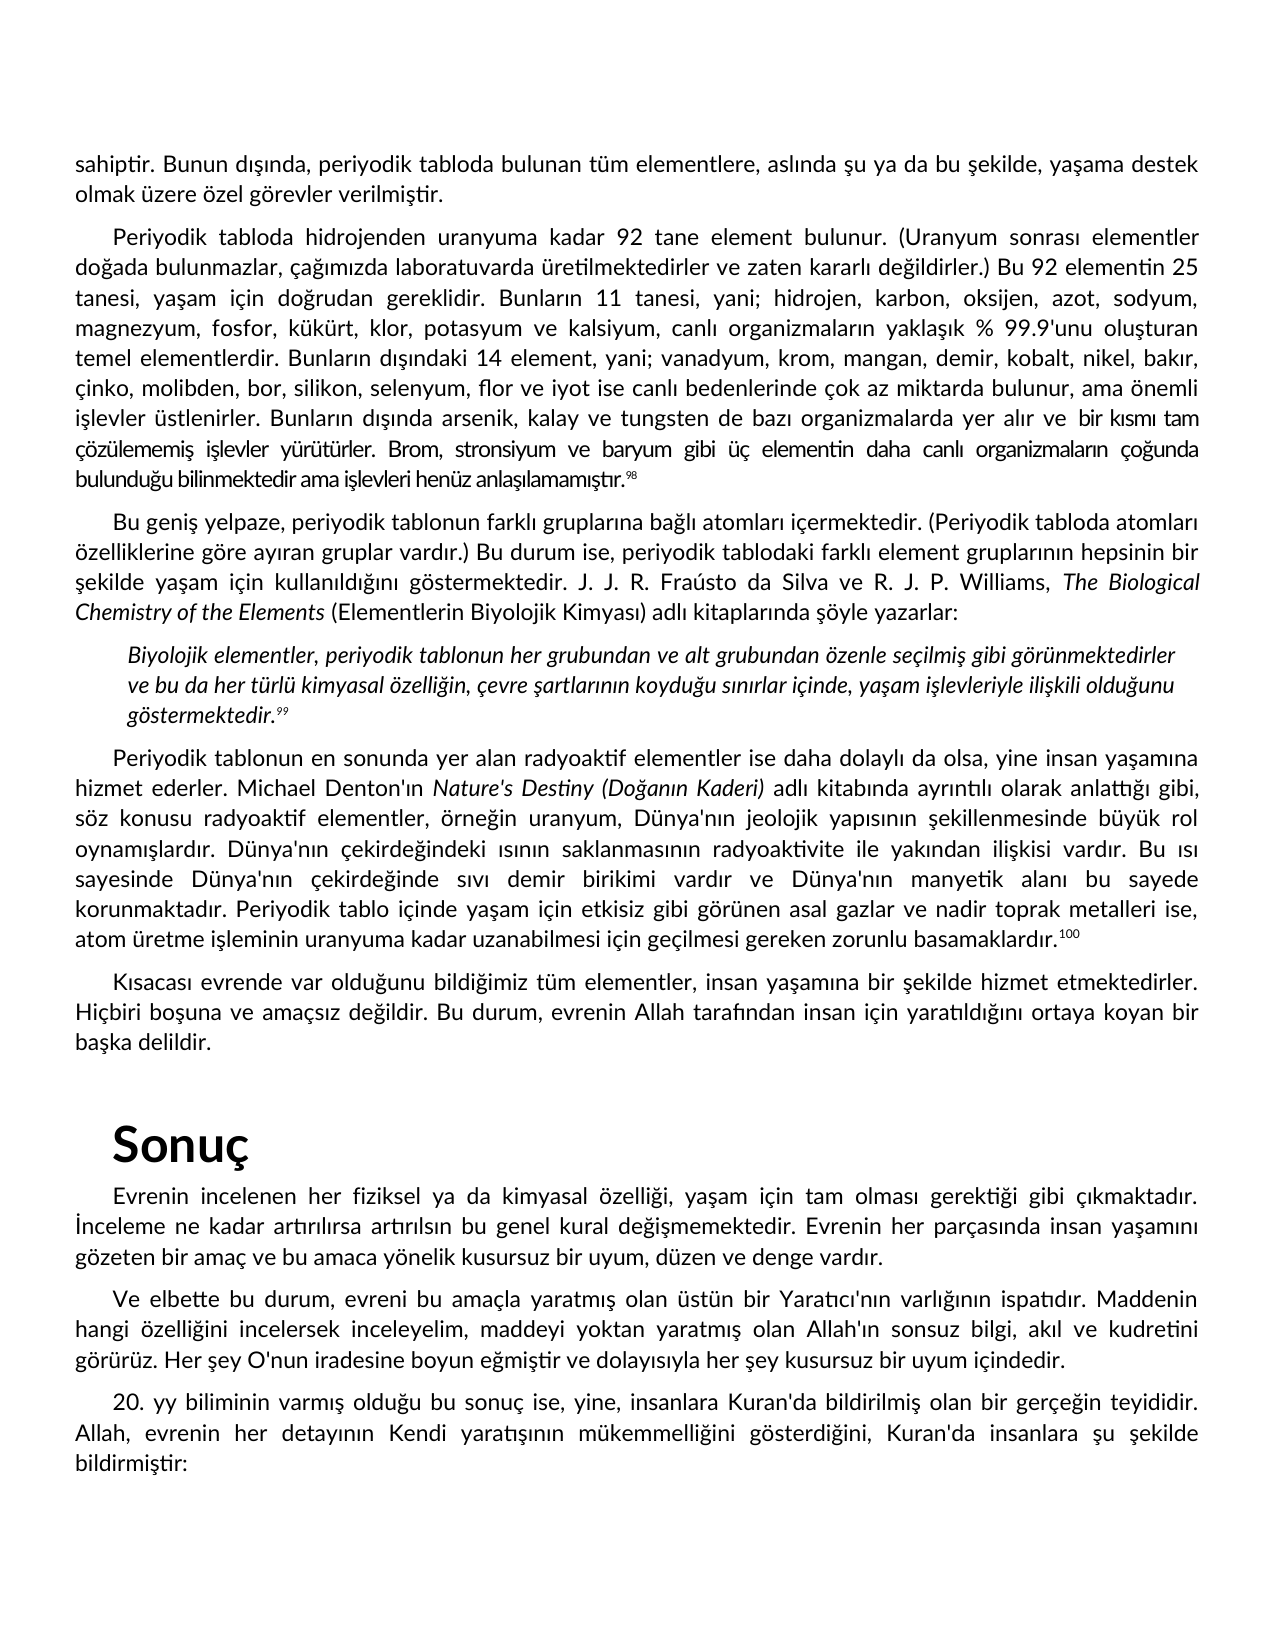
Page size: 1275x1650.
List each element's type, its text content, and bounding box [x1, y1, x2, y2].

text Periyodik tablonun en sonunda yer alan radyoaktif elementler ise daha dolaylı da olsa, yine insan yaşamına hizmet ederler. Michael Denton'ın Nature's Destiny (Doğanın Kaderi) adlı kitabında ayrıntılı olarak anlattığı gibi, söz konusu radyoaktif elementler, örneğin uranyum, Dünya'nın jeolojik yapısının şekillenmesinde büyük rol oynamışlardır. Dünya'nın çekirdeğindeki ısının saklanmasının radyoaktivite ile yakından ilişkisi vardır. Bu ısı sayesinde Dünya'nın çekirdeğinde sıvı demir birikimi vardır ve Dünya'nın manyetik alanı bu sayede korunmaktadır. Periyodik tablo içinde yaşam için etkisiz gibi görünen asal gazlar ve nadir toprak metalleri ise, atom üretme işleminin uranyuma kadar uzanabilmesi için geçilmesi gereken zorunlu basamaklardır.100 [75, 744, 1200, 952]
text Evrenin incelenen her fiziksel ya da kimyasal özelliği, yaşam için tam olması gerektiği gibi çıkmaktadır. İnceleme ne kadar artırılırsa artırılsın bu genel kural değişmemektedir. Evrenin her parçasında insan yaşamını gözeten bir amaç ve bu amaca yönelik kusursuz bir uyum, düzen ve denge vardır. [75, 1182, 1200, 1270]
subtitle Sonuç [112, 1113, 1200, 1173]
text Kısacası evrende var olduğunu bildiğimiz tüm elementler, insan yaşamına bir şekilde hizmet etmektedirler. Hiçbiri boşuna ve amaçsız değildir. Bu durum, evrenin Allah tarafından insan için yaratıldığını ortaya koyan bir başka delildir. [75, 968, 1200, 1056]
text Ve elbette bu durum, evreni bu amaçla yaratmış olan üstün bir Yaratıcı'nın varlığının ispatıdır. Maddenin hangi özelliğini incelersek inceleyelim, maddeyi yoktan yaratmış olan Allah'ın sonsuz bilgi, akıl ve kudretini görürüz. Her şey O'nun iradesine boyun eğmiştir ve dolayısıyla her şey kusursuz bir uyum içindedir. [75, 1285, 1200, 1373]
text sahiptir. Bunun dışında, periyodik tabloda bulunan tüm elementlere, aslında şu ya da bu şekilde, yaşama destek olmak üzere özel görevler verilmiştir. [75, 150, 1200, 208]
text Periyodik tabloda hidrojenden uranyuma kadar 92 tane element bulunur. (Uranyum sonrası elementler doğada bulunmazlar, çağımızda laboratuvarda üretilmektedirler ve zaten kararlı değildirler.) Bu 92 elementin 25 tanesi, yaşam için doğrudan gereklidir. Bunların 11 tanesi, yani; hidrojen, karbon, oksijen, azot, sodyum, magnezyum, fosfor, kükürt, klor, potasyum ve kalsiyum, canlı organizmaların yaklaşık % 99.9'unu oluşturan temel elementlerdir. Bunların dışındaki 14 element, yani; vanadyum, krom, mangan, demir, kobalt, nikel, bakır, çinko, molibden, bor, silikon, selenyum, flor ve iyot ise canlı bedenlerinde çok az miktarda bulunur, ama önemli işlevler üstlenirler. Bunların dışında arsenik, kalay ve tungsten de bazı organizmalarda yer alır ve bir kısmı tam çözülememiş işlevler yürütürler. Brom, stronsiyum ve baryum gibi üç elementin daha canlı organizmaların çoğunda bulunduğu bilinmektedir ama işlevleri henüz anlaşılamamıştır.98 [75, 223, 1200, 492]
text 20. yy biliminin varmış olduğu bu sonuç ise, yine, insanlara Kuran'da bildirilmiş olan bir gerçeğin teyididir. Allah, evrenin her detayının Kendi yaratışının mükemmelliğini gösterdiğini, Kuran'da insanlara şu şekilde bildirmiştir: [75, 1388, 1200, 1476]
text Bu geniş yelpaze, periyodik tablonun farklı gruplarına bağlı atomları içermektedir. (Periyodik tabloda atomları özelliklerine göre ayıran gruplar vardır.) Bu durum ise, periyodik tablodaki farklı element gruplarının hepsinin bir şekilde yaşam için kullanıldığını göstermektedir. J. J. R. Fraústo da Silva ve R. J. P. Williams, The Biological Chemistry of the Elements (Elementlerin Biyolojik Kimyası) adlı kitaplarında şöyle yazarlar: [75, 507, 1200, 625]
text Biyolojik elementler, periyodik tablonun her grubundan ve alt grubundan özenle seçilmiş gibi görünmektedirler ve bu da her türlü kimyasal özelliğin, çevre şartlarının koyduğu sınırlar içinde, yaşam işlevleriyle ilişkili olduğunu göstermektedir.99 [127, 641, 1177, 728]
